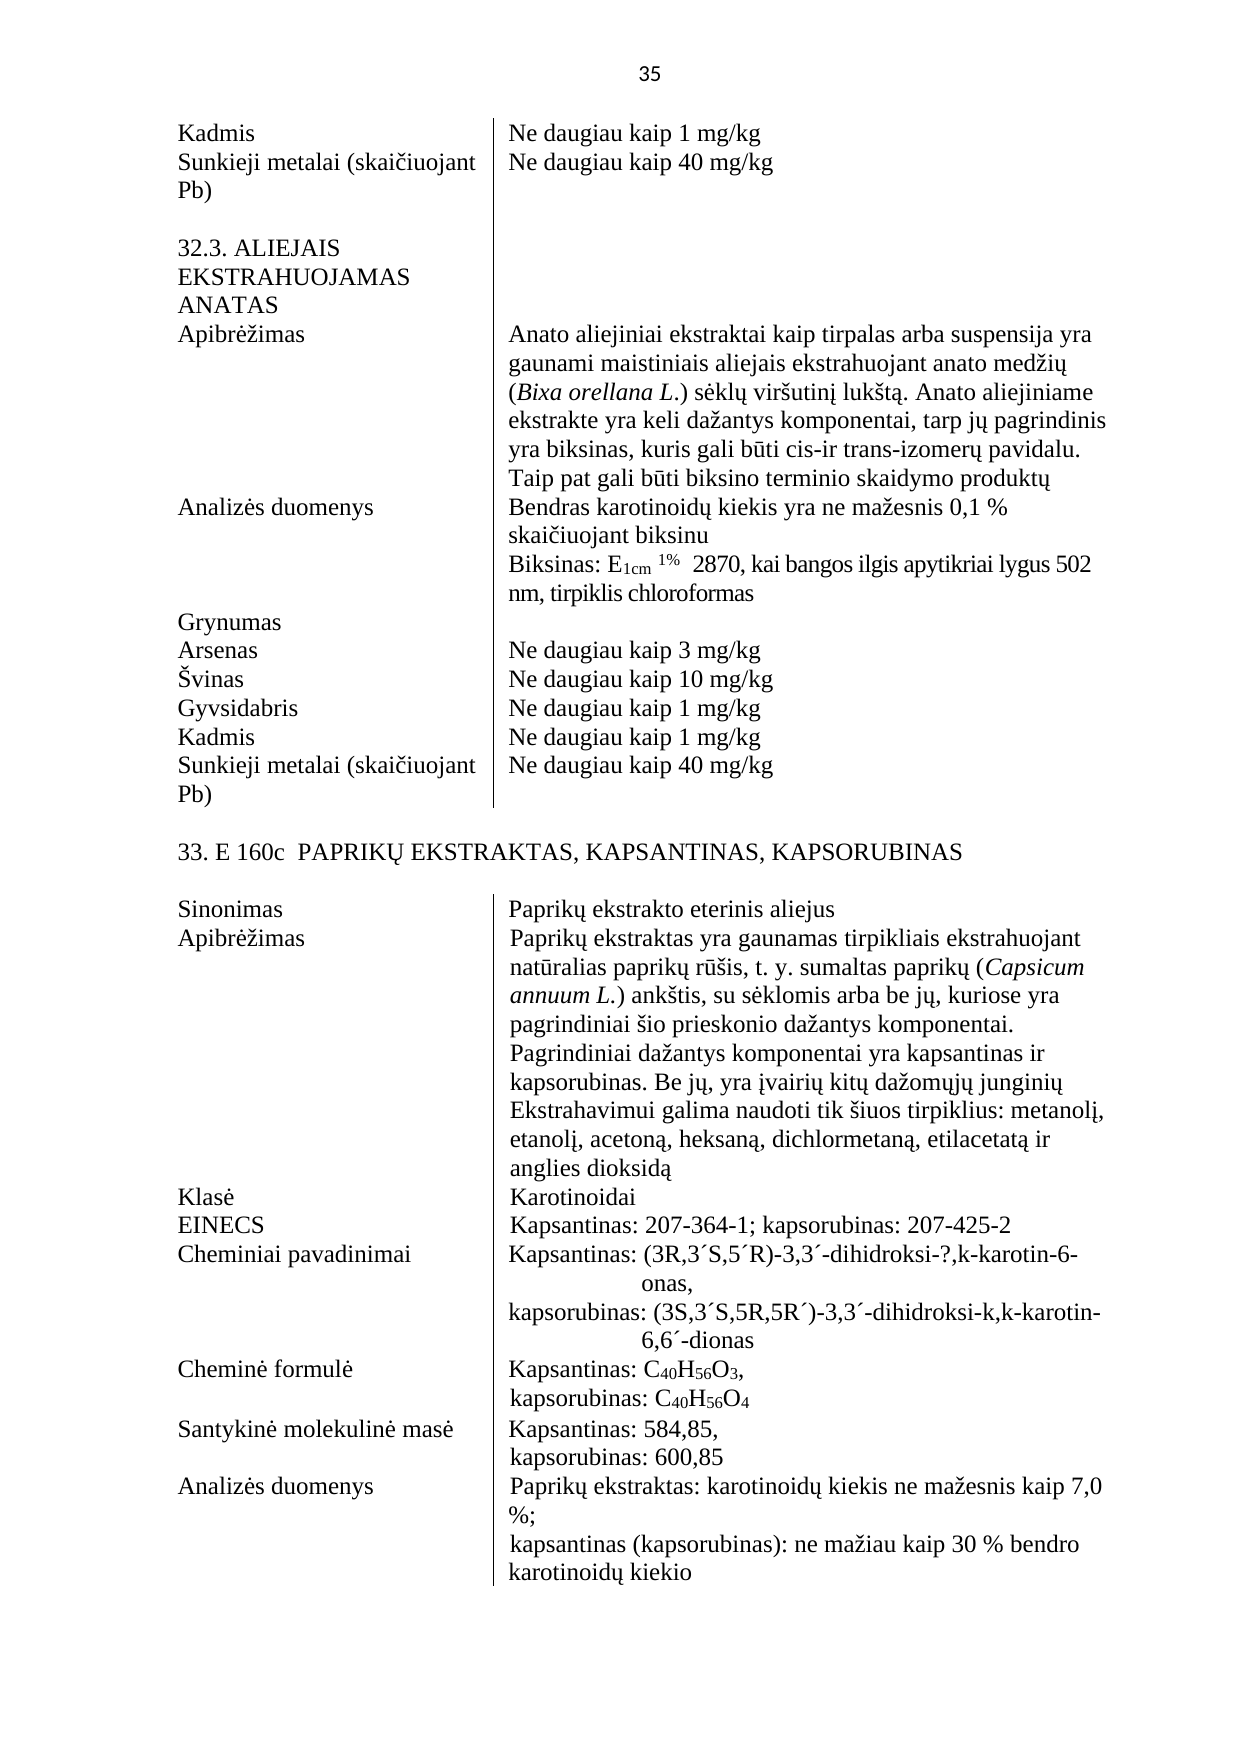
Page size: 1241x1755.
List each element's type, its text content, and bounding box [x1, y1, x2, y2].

table_cell Paprikų ekstraktas yra gaunamas tirpikliais ekstrahuojant natūralias paprikų rūšis, t. y. sumaltas paprikų (Capsicum annuum L.) ankštis, su sėklomis arba be jų, kuriose yra pagrindiniai šio prieskonio dažantys komponentai. Pagrindiniai dažantys komponentai yra kapsantinas ir kapsorubinas. Be jų, yra įvairių kitų dažomųjų junginių Ekstrahavimui galima naudoti tik šiuos tirpiklius: metanolį, etanolį, acetoną, heksaną, dichlormetaną, etilacetatą ir anglies dioksidą [494, 923, 1122, 1182]
table_cell Ne daugiau kaip 40 mg/kg [494, 147, 1122, 204]
table_cell Ne daugiau kaip 10 mg/kg [494, 664, 1122, 693]
table_cell Apibrėžimas [177, 923, 493, 1182]
table_cell Sinonimas [177, 894, 493, 923]
table_cell Karotinoidai [494, 1182, 1122, 1211]
table_cell Cheminė formulė [177, 1354, 493, 1414]
table_cell Kapsantinas: (3R,3´S,5´R)-3,3´-dihidroksi-?beta,k-karotin-6-onas, kapsorubinas: (3S,3´S,5R,5R´)-3,3´-dihidroksi-k,k-karotin-6,6´-dionas [494, 1239, 1122, 1354]
table_cell Paprikų ekstraktas: karotinoidų kiekis ne mažesnis kaip 7,0 %; kapsantinas (kapsorubinas): ne mažiau kaip 30 % bendro karotinoidų kiekio [494, 1471, 1122, 1586]
table_cell Ne daugiau kaip 1 mg/kg [494, 722, 1122, 751]
table_cell Sunkieji metalai (skaičiuojant Pb) [177, 751, 493, 808]
table_cell Arsenas [177, 636, 493, 664]
table_cell Kadmis [177, 722, 493, 751]
table_cell Anato aliejiniai ekstraktai kaip tirpalas arba suspensija yra gaunami maistiniais aliejais ekstrahuojant anato medžių (Bixa orellana L.) sėklų viršutinį lukštą. Anato aliejiniame ekstrakte yra keli dažantys komponentai, tarp jų pagrindinis yra biksinas, kuris gali būti cis-ir trans-izomerų pavidalu. Taip pat gali būti biksino terminio skaidymo produktų [494, 319, 1122, 492]
table_cell Cheminiai pavadinimai [177, 1239, 493, 1354]
table_cell Ne daugiau kaip 40 mg/kg [494, 751, 1122, 808]
table_cell Švinas [177, 664, 493, 693]
table_cell Analizės duomenys [177, 1471, 493, 1586]
table_cell Gyvsidabris [177, 693, 493, 722]
table_cell Grynumas [177, 607, 493, 636]
table_cell Apibrėžimas [177, 319, 493, 492]
table_cell Kadmis [177, 118, 493, 147]
table_cell Ne daugiau kaip 1 mg/kg [494, 118, 1122, 147]
table_cell [494, 607, 1122, 636]
table_cell Biksinas: E1cm 1% 2870, kai bangos ilgis apytikriai lygus 502 nm, tirpiklis chloroformas [494, 549, 1122, 607]
table_cell Ne daugiau kaip 3 mg/kg [494, 636, 1122, 664]
table_cell Ne daugiau kaip 1 mg/kg [494, 693, 1122, 722]
table_cell Klasė [177, 1182, 493, 1211]
table_cell Santykinė molekulinė masė [177, 1414, 493, 1471]
table_cell Kapsantinas: C40H56O3, kapsorubinas: C40H56O4 [494, 1354, 1122, 1414]
table_cell [494, 204, 1122, 319]
table_cell Kapsantinas: 207-364-1; kapsorubinas: 207-425-2 [494, 1211, 1122, 1239]
table_cell Analizės duomenys [177, 492, 493, 607]
table_cell 33. E 160c PAPRIKŲ EKSTRAKTAS, KAPSANTINAS, KAPSORUBINAS [177, 808, 1122, 894]
table_cell 32.3. Aliejais ekstrahuojamas anatas [177, 204, 493, 319]
table_cell Sunkieji metalai (skaičiuojant Pb) [177, 147, 493, 204]
table_cell Bendras karotinoidų kiekis yra ne mažesnis 0,1 % skaičiuojant biksinu [494, 492, 1122, 549]
table_cell EINECS [177, 1211, 493, 1239]
table_cell Paprikų ekstrakto eterinis aliejus [494, 894, 1122, 923]
table_cell Kapsantinas: 584,85, kapsorubinas: 600,85 [494, 1414, 1122, 1471]
